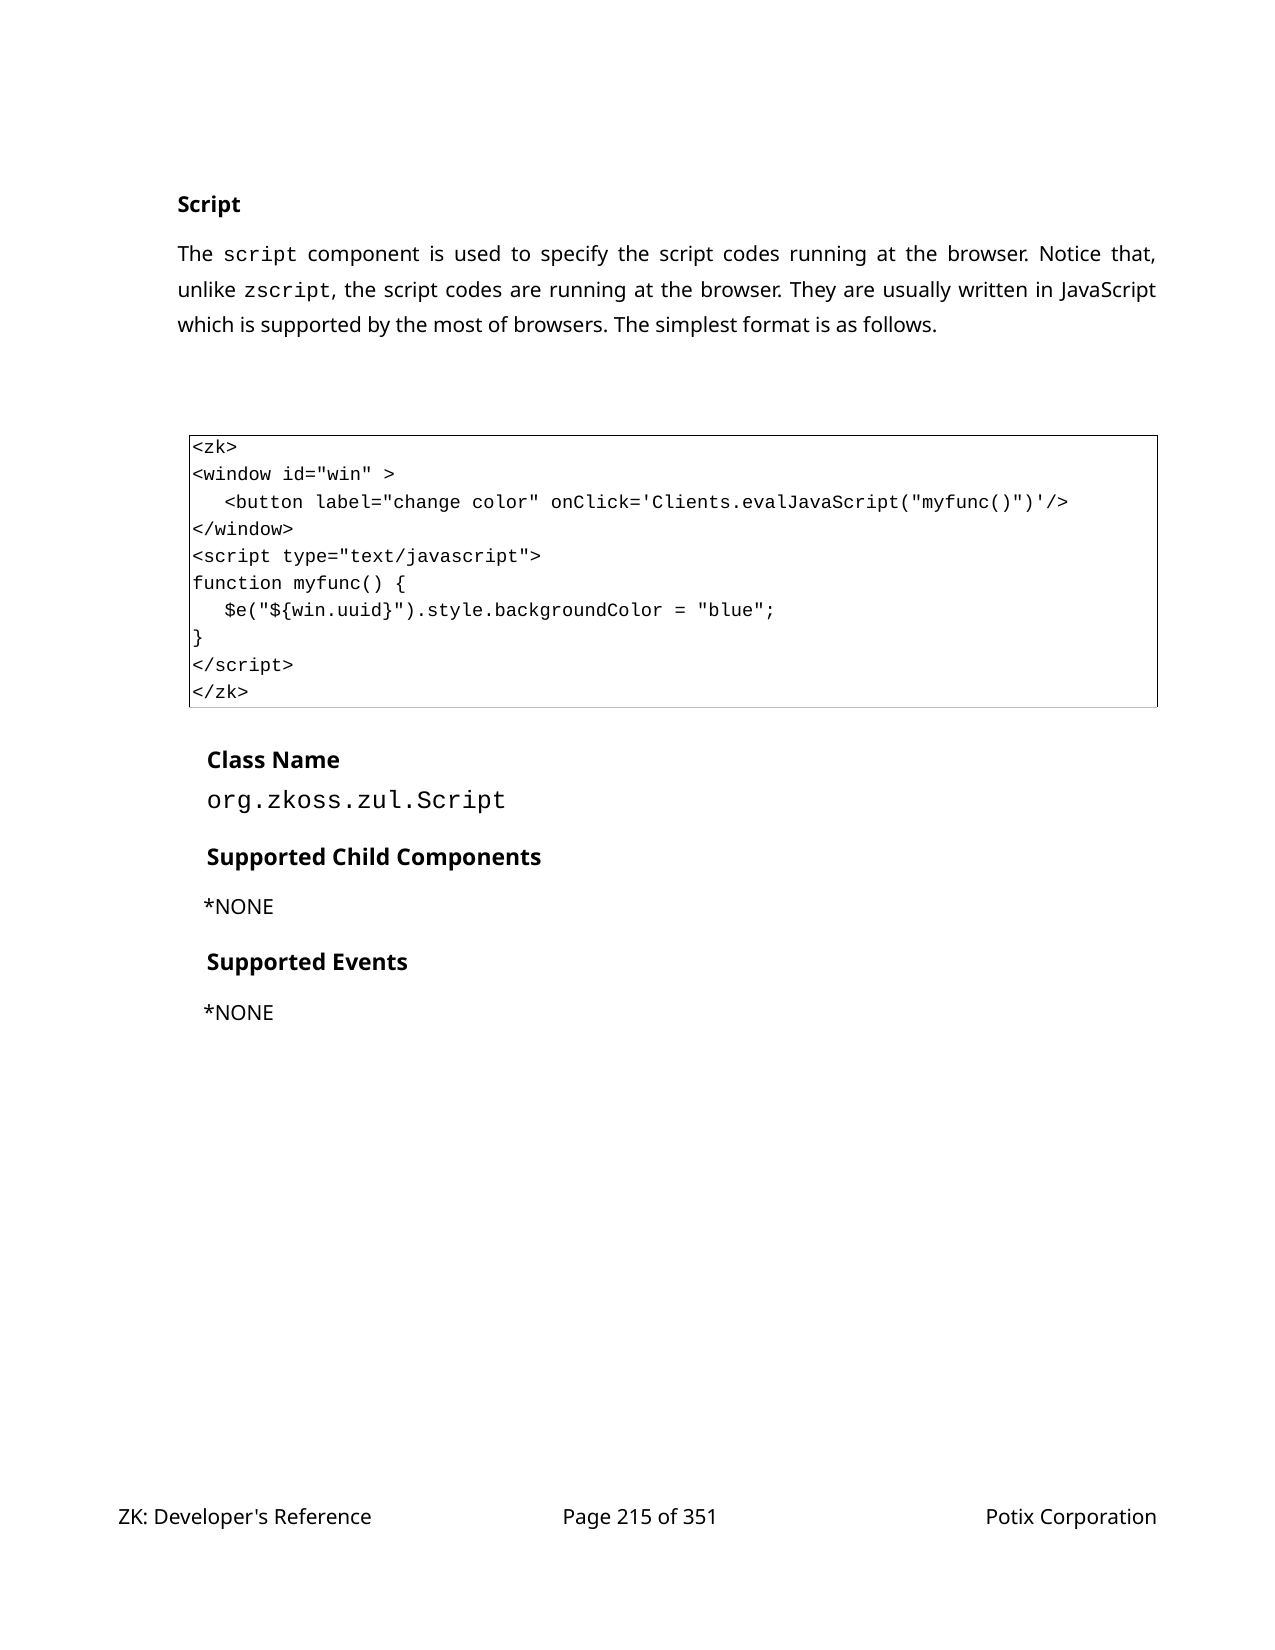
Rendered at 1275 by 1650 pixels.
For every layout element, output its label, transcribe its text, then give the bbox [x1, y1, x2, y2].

text $e("${win.uuid}").style.backgroundColor = "blue"; [190, 598, 1157, 622]
text </script> [190, 653, 1157, 677]
text function myfunc() { [190, 571, 1157, 595]
text *NONE [118, 998, 1157, 1026]
text <zk> [190, 436, 1157, 459]
text The script component is used to specify the script codes running at the browser. Notice that, unlike zscript, the script codes are running at the browser. They are usually written in JavaScript which is supported by the most of browsers. The simplest format is as follows. [177, 239, 1157, 339]
text } [190, 625, 1157, 650]
subtitle Script [177, 189, 1157, 219]
text org.zkoss.zul.Script [207, 787, 1157, 816]
subtitle Class Name [207, 744, 1157, 775]
text </zk> [190, 680, 1157, 707]
text <window id="win" > [190, 462, 1157, 487]
subtitle Supported Events [207, 946, 1157, 977]
text </window> [190, 517, 1157, 541]
subtitle Supported Child Components [207, 841, 1157, 872]
text <button label="change color" onClick='Clients.evalJavaScript("myfunc()")'/> [190, 489, 1157, 514]
text <script type="text/javascript"> [190, 544, 1157, 568]
text *NONE [118, 892, 1157, 921]
